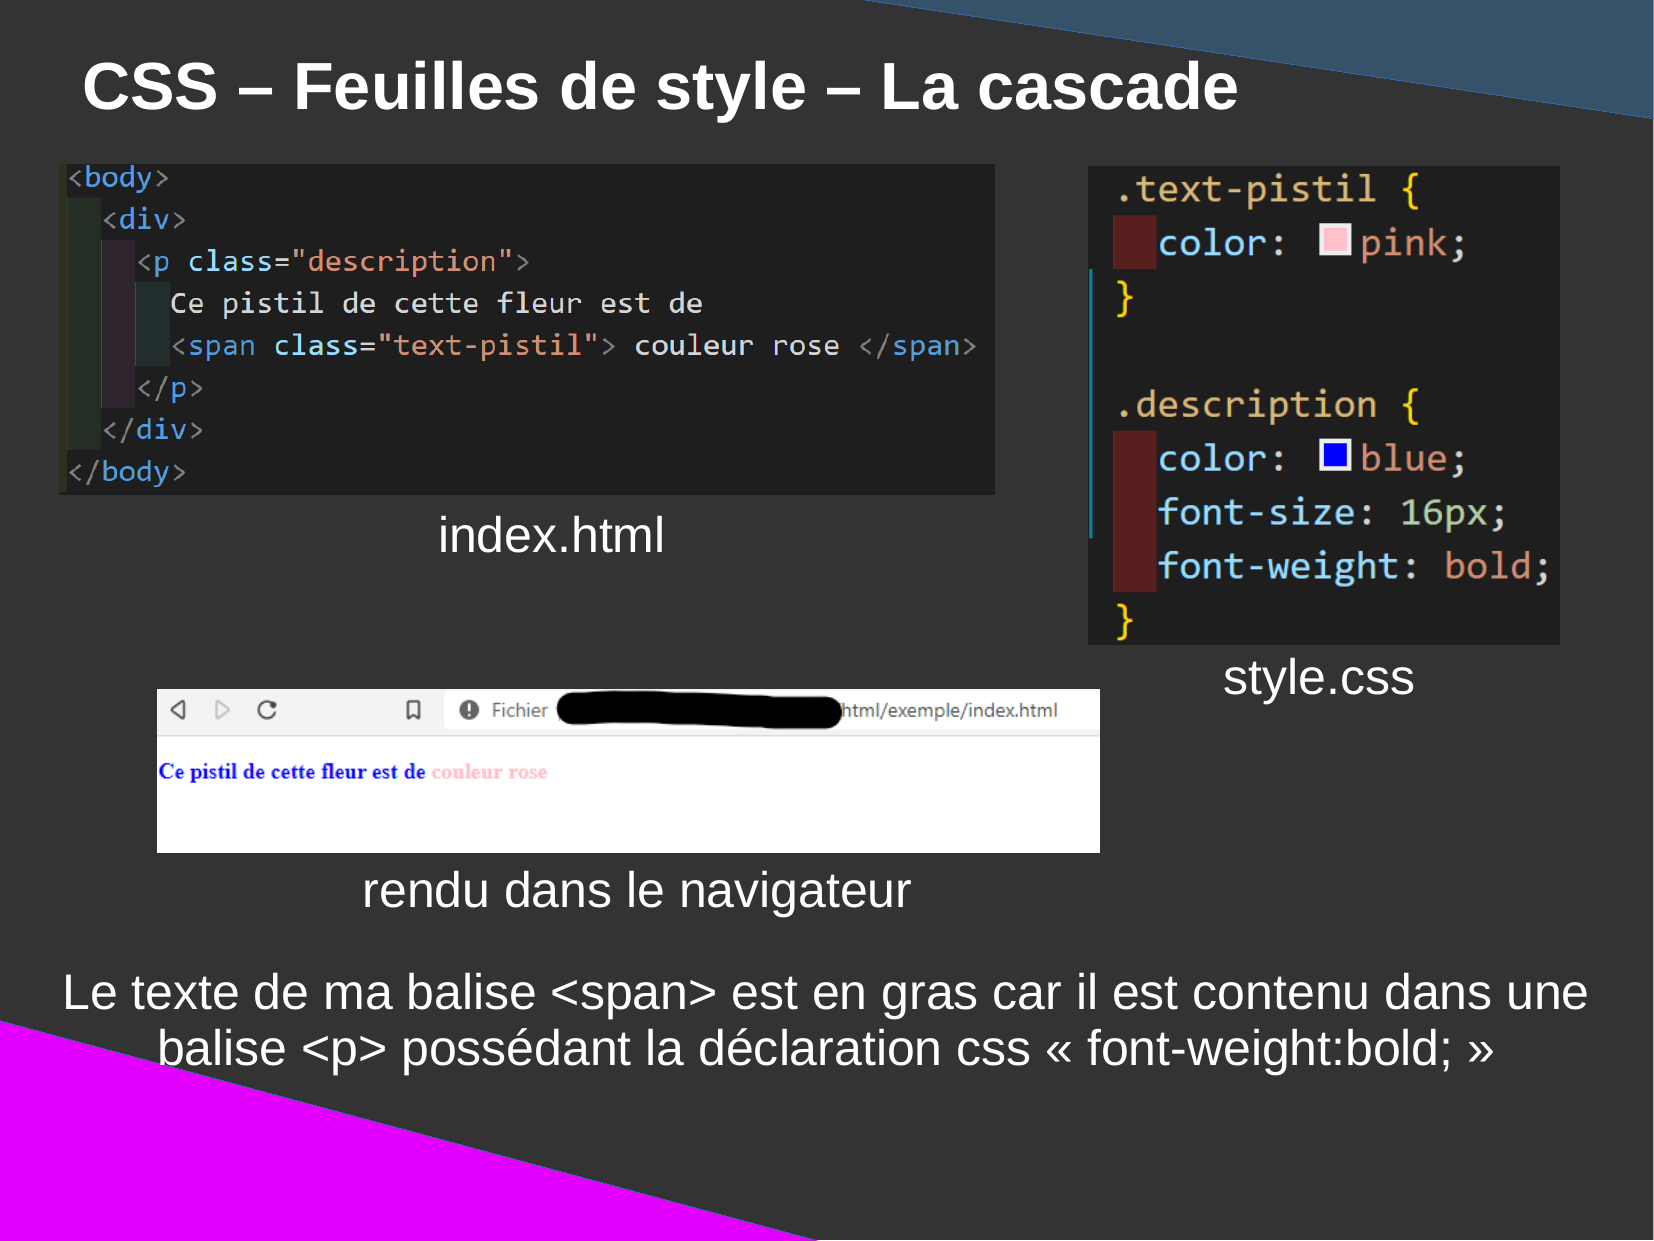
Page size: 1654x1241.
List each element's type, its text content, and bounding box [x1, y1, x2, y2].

title style.css [1174, 649, 1465, 734]
title index.html [407, 507, 697, 592]
title rendu dans le navigateur [312, 862, 963, 946]
picture [1088, 166, 1560, 645]
title Le texte de ma balise <span> est en gras car il est contenu dans une balise <p> possédant la déclaration css « font-weight:bold; » [61, 964, 1592, 1188]
picture [157, 689, 1100, 853]
title CSS – Feuilles de style – La cascade [82, 49, 1571, 162]
picture [59, 164, 995, 495]
text_box [865, 0, 1654, 119]
text_box [0, 1020, 819, 1241]
